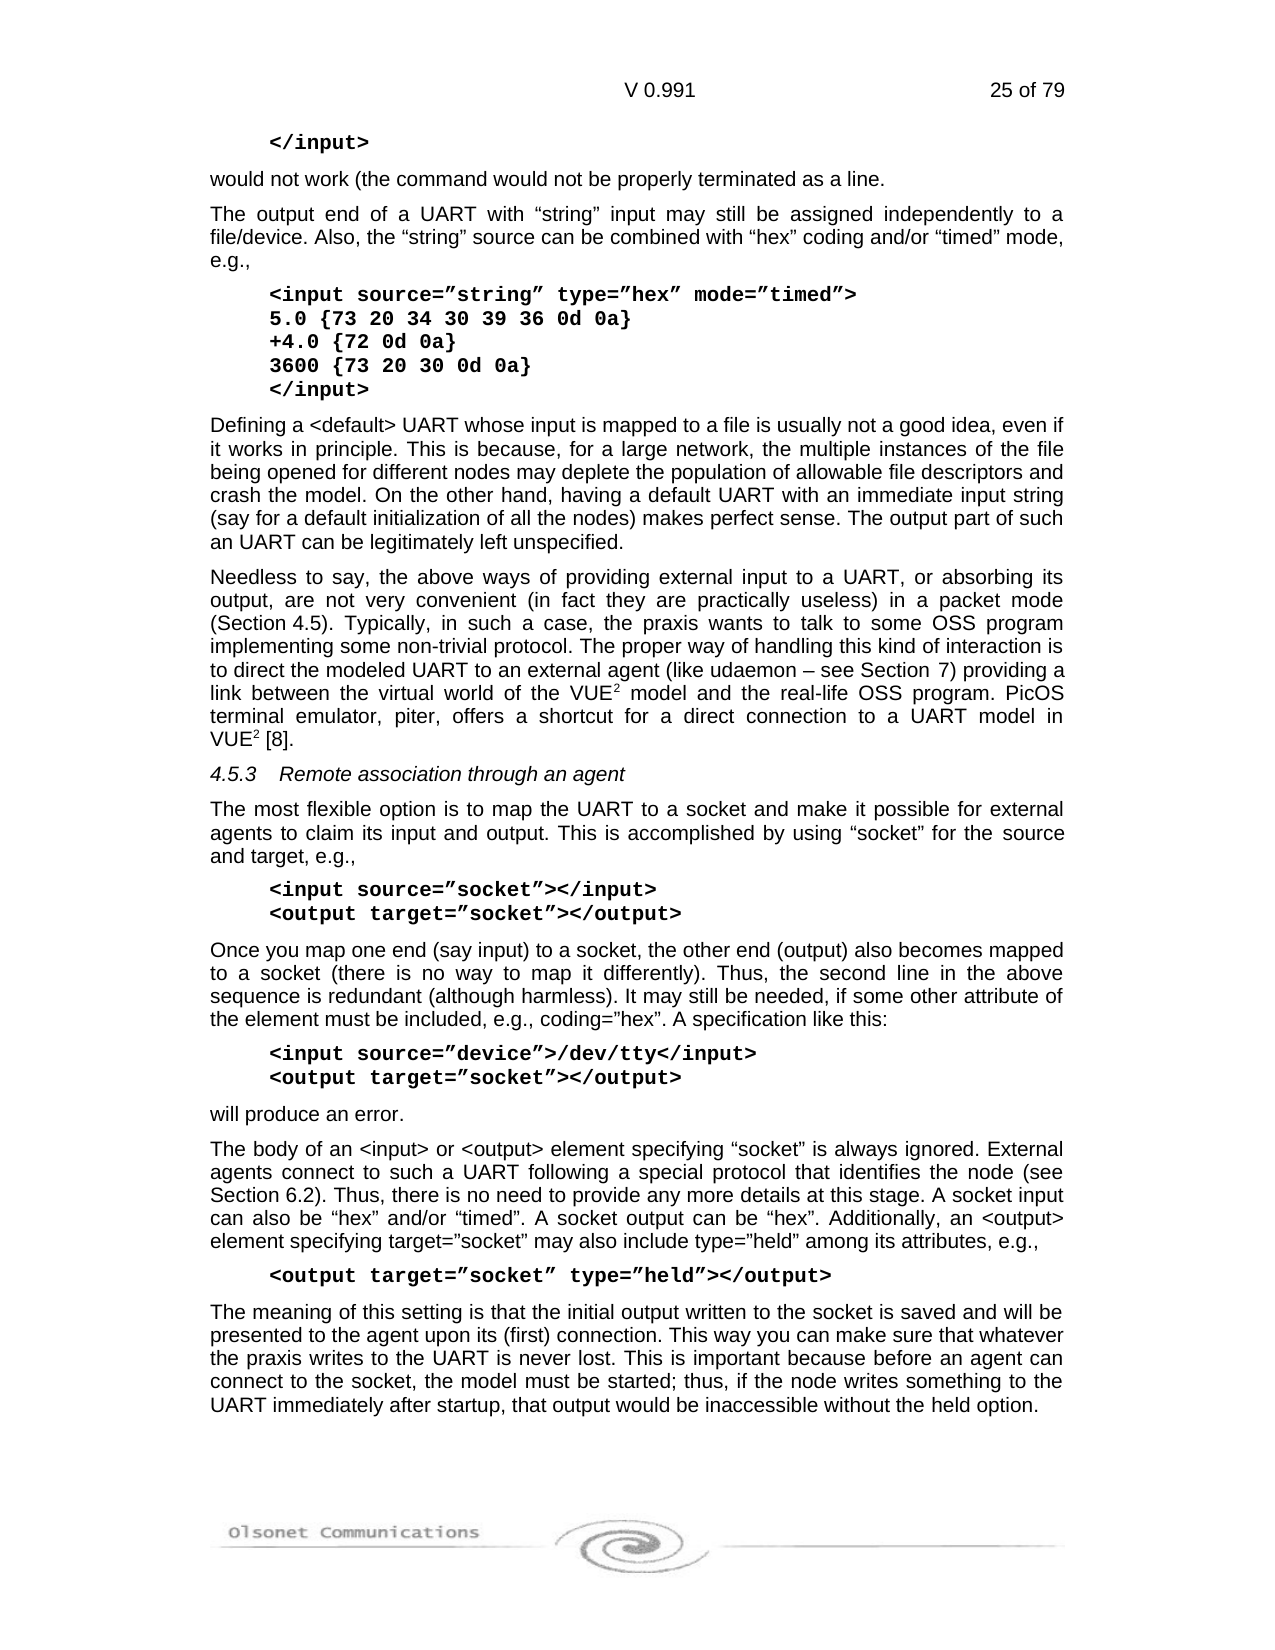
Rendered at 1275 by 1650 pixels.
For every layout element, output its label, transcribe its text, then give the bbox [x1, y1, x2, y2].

text The body of an <input> or <output> element specifying “socket” is always ignored. External agents connect to such a UART following a special protocol that identifies the node (see Section 6.2). Thus, there is no need to provide any more details at this stage. A socket input can also be “hex” and/or “timed”. A socket output can be “hex”. Additionally, an <output> element specifying target=”socket” may also include type=”held” among its attributes, e.g., [210, 1137, 1065, 1253]
text The most flexible option is to map the UART to a socket and make it possible for external agents to claim its input and output. This is accomplished by using “socket” for the source and target, e.g., [210, 798, 1065, 867]
text <input source=”socket”></input> [269, 879, 1065, 903]
text <input source=”device”>/dev/tty</input> [269, 1043, 1065, 1067]
text The meaning of this setting is that the initial output written to the socket is saved and will be presented to the agent upon its (first) connection. This way you can make sure that whatever the praxis writes to the UART is never lost. This is important because before an agent can connect to the socket, the model must be started; thus, if the node writes something to the UART immediately after startup, that output would be inaccessible without the held option. [210, 1300, 1065, 1417]
text The output end of a UART with “string” input may still be assigned independently to a file/device. Also, the “string” source can be combined with “hex” coding and/or “timed” mode, e.g., [210, 203, 1065, 272]
text 5.0 {73 20 34 30 39 36 0d 0a} [269, 308, 1065, 331]
text <output target=”socket”></output> [269, 903, 1065, 927]
text <output target=”socket”></output> [269, 1067, 1065, 1090]
text </input> [269, 379, 1065, 402]
subtitle Remote association through an agent [210, 763, 1065, 786]
text Once you map one end (say input) to a socket, the other end (output) also becomes mapped to a socket (there is no way to map it differently). Thus, the second line in the above sequence is redundant (although harmless). It may still be needed, if some other attribute of the element must be included, e.g., coding=”hex”. A specification like this: [210, 938, 1065, 1031]
text 3600 {73 20 30 0d 0a} [269, 355, 1065, 379]
text <input source=”string” type=”hex” mode=”timed”> [269, 284, 1065, 308]
text </input> [269, 132, 1065, 156]
picture [210, 1504, 1065, 1596]
text Defining a <default> UART whose input is mapped to a file is usually not a good idea, even if it works in principle. This is because, for a large network, the multiple instances of the file being opened for different nodes may deplete the population of allowable file descriptors and crash the model. On the other hand, having a default UART with an immediate input string (say for a default initialization of all the nodes) makes perfect sense. The output part of such an UART can be legitimately left unspecified. [210, 414, 1065, 553]
text Needless to say, the above ways of providing external input to a UART, or absorbing its output, are not very convenient (in fact they are practically useless) in a packet mode (Section 4.5). Typically, in such a case, the praxis wants to talk to some OSS program implementing some non-trivial protocol. The proper way of handling this kind of interaction is to direct the modeled UART to an external agent (like udaemon – see Section 7) providing a link between the virtual world of the VUE2 model and the real-life OSS program. PicOS terminal emulator, piter, offers a shortcut for a direct connection to a UART model in VUE2 [8]. [210, 565, 1065, 751]
text will produce an error. [210, 1102, 1065, 1125]
text <output target=”socket” type=”held”></output> [269, 1265, 1065, 1289]
text +4.0 {72 0d 0a} [269, 331, 1065, 355]
text would not work (the command would not be properly terminated as a line. [210, 168, 1065, 191]
